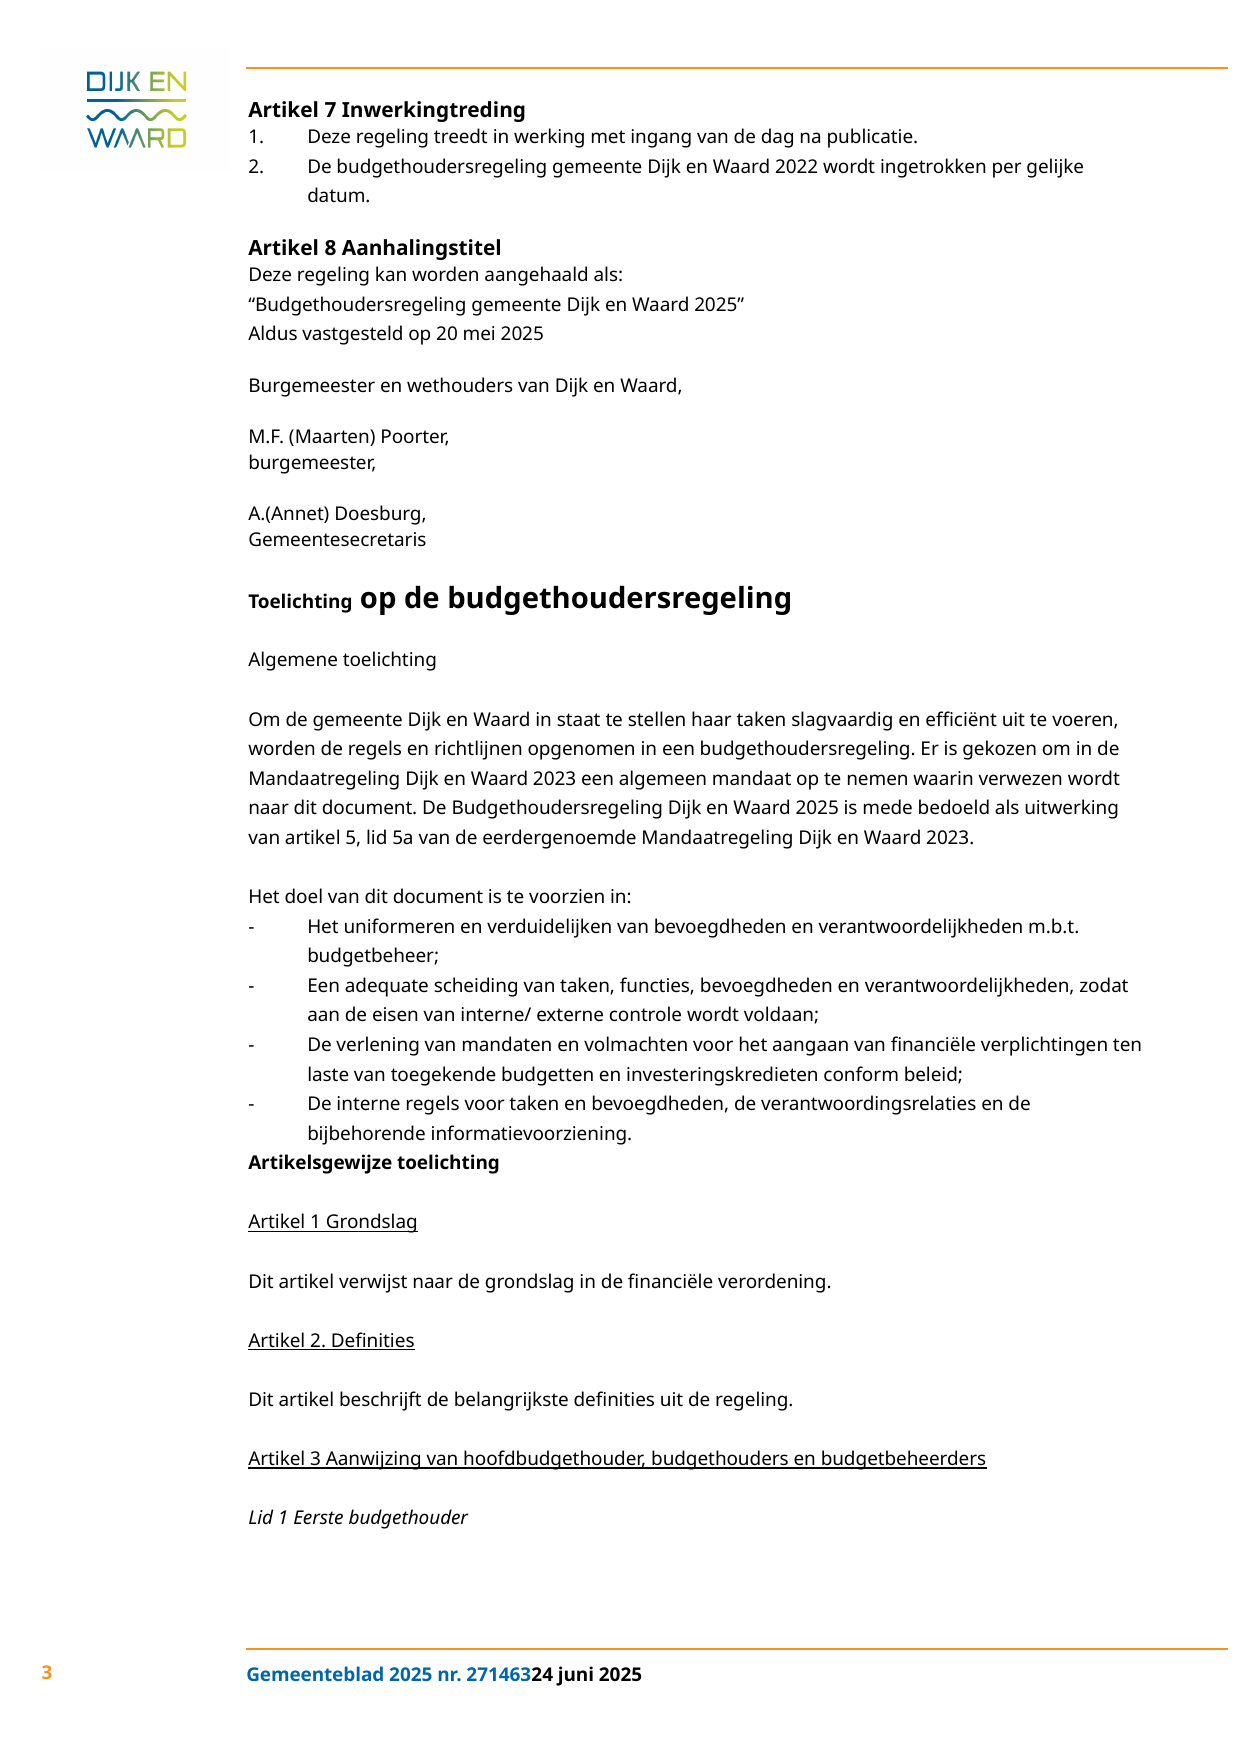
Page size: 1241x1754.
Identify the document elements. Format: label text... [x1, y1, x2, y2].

text burgemeester, [248, 449, 1152, 475]
text Dit artikel beschrijft de belangrijkste definities uit de regeling. [248, 1386, 1152, 1412]
text Het doel van dit document is te voorzien in: [248, 883, 1152, 909]
list Deze regeling treedt in werking met ingang van de dag na publicatie. [248, 123, 1152, 149]
picture [41, 47, 231, 172]
text Artikel 1 Grondslag [248, 1209, 1152, 1234]
text Artikel 7 Inwerkingtreding [248, 95, 1152, 123]
list De budgethoudersregeling gemeente Dijk en Waard 2022 wordt ingetrokken per gelijke datum. [248, 153, 1152, 208]
text Om de gemeente Dijk en Waard in staat te stellen haar taken slagvaardig en efficiënt uit te voeren, worden de regels en richtlijnen opgenomen in een budgethoudersregeling. Er is gekozen om in de Mandaatregeling Dijk en Waard 2023 een algemeen mandaat op te nemen waarin verwezen wordt naar dit document. De Budgethoudersregeling Dijk en Waard 2025 is mede bedoeld als uitwerking van artikel 5, lid 5a van de eerdergenoemde Mandaatregeling Dijk en Waard 2023. [248, 706, 1152, 850]
list De verlening van mandaten en volmachten voor het aangaan van financiële verplichtingen ten laste van toegekende budgetten en investeringskredieten conform beleid; [248, 1031, 1152, 1086]
text Artikel 3 Aanwijzing van hoofdbudgethouder, budgethouders en budgetbeheerders [248, 1445, 1152, 1471]
text M.F. (Maarten) Poorter, [248, 423, 1152, 449]
text A.(Annet) Doesburg, [248, 501, 1152, 526]
text Artikelsgewijze toelichting [248, 1149, 1152, 1175]
list Het uniformeren en verduidelijken van bevoegdheden en verantwoordelijkheden m.b.t. budgetbeheer; [248, 913, 1152, 968]
list Een adequate scheiding van taken, functies, bevoegdheden en verantwoordelijkheden, zodat aan de eisen van interne/ externe controle wordt voldaan; [248, 972, 1152, 1027]
text “Budgethoudersregeling gemeente Dijk en Waard 2025” [248, 291, 1152, 317]
text Deze regeling kan worden aangehaald als: [248, 261, 1152, 287]
text Algemene toelichting [248, 647, 1152, 672]
text Lid 1 Eerste budgethouder [248, 1504, 1152, 1530]
text Artikel 8 Aanhalingstitel [248, 233, 1152, 261]
text Aldus vastgesteld op 20 mei 2025 [248, 320, 1152, 346]
text Gemeentesecretaris [248, 526, 1152, 552]
list De interne regels voor taken en bevoegdheden, de verantwoordingsrelaties en de bijbehorende informatievoorziening. [248, 1090, 1152, 1146]
text Burgemeester en wethouders van Dijk en Waard, [248, 372, 1152, 398]
text Toelichting op de budgethoudersregeling [248, 578, 1152, 617]
text Artikel 2. Definities [248, 1327, 1152, 1353]
text Dit artikel verwijst naar de grondslag in de financiële verordening. [248, 1268, 1152, 1293]
